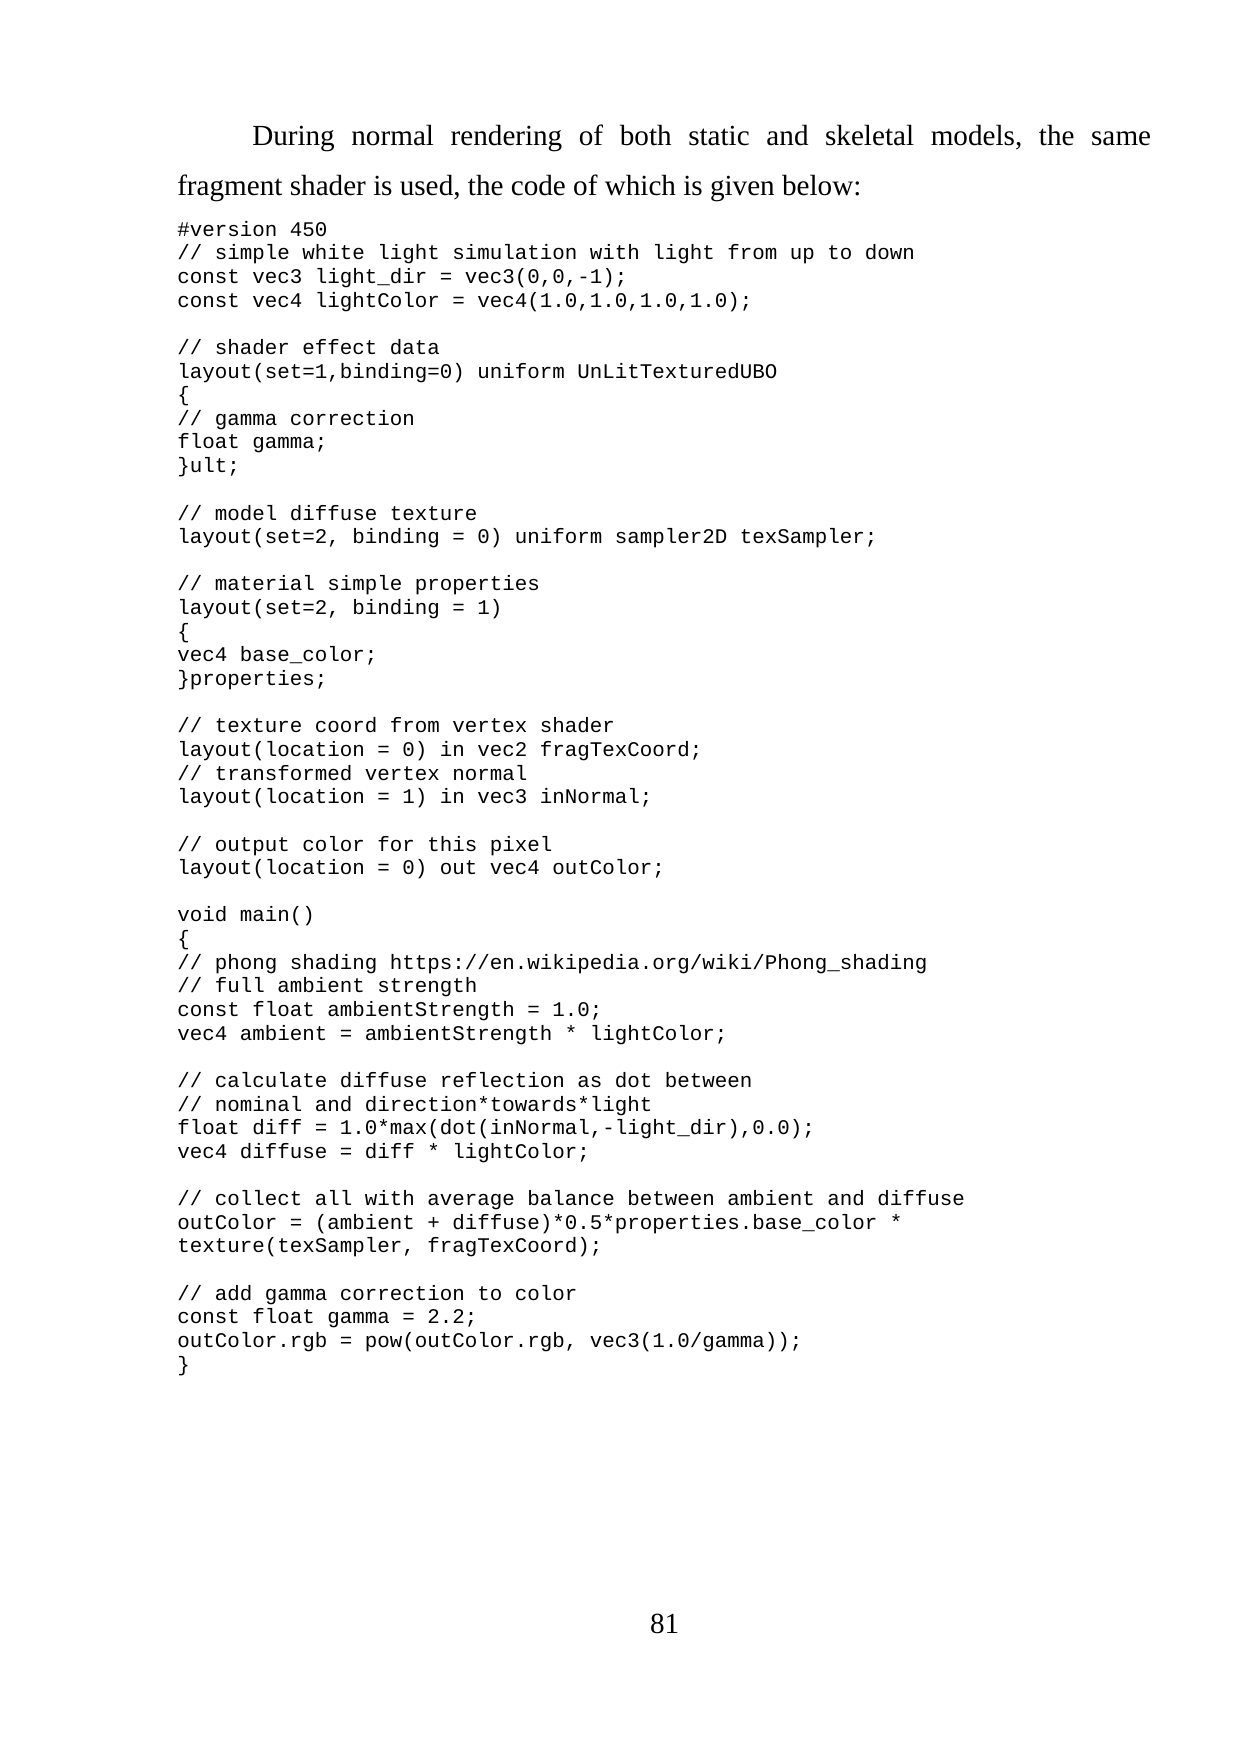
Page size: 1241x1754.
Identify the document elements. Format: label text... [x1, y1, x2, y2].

text layout(location = 1) in vec3 inNormal; [177, 786, 1152, 810]
text const vec3 light_dir = vec3(0,0,-1); [177, 266, 1152, 290]
text // texture coord from vertex shader [177, 715, 1152, 739]
text vec4 base_color; [177, 644, 1152, 668]
text layout(location = 0) in vec2 fragTexCoord; [177, 739, 1152, 763]
text float diff = 1.0*max(dot(inNormal,-light_dir),0.0); [177, 1117, 1152, 1141]
text }properties; [177, 668, 1152, 692]
text // full ambient strength [177, 975, 1152, 999]
text // output color for this pixel [177, 833, 1152, 857]
text const float ambientStrength = 1.0; [177, 999, 1152, 1023]
text const float gamma = 2.2; [177, 1306, 1152, 1330]
text { [177, 928, 1152, 952]
text vec4 diffuse = diff * lightColor; [177, 1141, 1152, 1164]
text During normal rendering of both static and skeletal models, the same fragment shader is used, the code of which is given below: [177, 118, 1152, 202]
text { [177, 621, 1152, 644]
text outColor = (ambient + diffuse)*0.5*properties.base_color * [177, 1212, 1152, 1236]
text layout(set=2, binding = 0) uniform sampler2D texSampler; [177, 526, 1152, 550]
text float gamma; [177, 432, 1152, 455]
text // collect all with average balance between ambient and diffuse [177, 1188, 1152, 1212]
text // calculate diffuse reflection as dot between [177, 1070, 1152, 1094]
text // material simple properties [177, 573, 1152, 597]
text layout(set=1,binding=0) uniform UnLitTexturedUBO [177, 361, 1152, 384]
text void main() [177, 904, 1152, 928]
text #version 450 [177, 219, 1152, 242]
text // phong shading https://en.wikipedia.org/wiki/Phong_shading [177, 952, 1152, 975]
text texture(texSampler, fragTexCoord); [177, 1236, 1152, 1259]
text { [177, 384, 1152, 408]
text // model diffuse texture [177, 502, 1152, 526]
text } [177, 1354, 1152, 1377]
text // gamma correction [177, 408, 1152, 432]
text layout(location = 0) out vec4 outColor; [177, 857, 1152, 881]
text }ult; [177, 455, 1152, 479]
text outColor.rgb = pow(outColor.rgb, vec3(1.0/gamma)); [177, 1330, 1152, 1354]
text // shader effect data [177, 337, 1152, 361]
text layout(set=2, binding = 1) [177, 597, 1152, 621]
text vec4 ambient = ambientStrength * lightColor; [177, 1023, 1152, 1046]
text // nominal and direction*towards*light [177, 1094, 1152, 1117]
text // transformed vertex normal [177, 763, 1152, 786]
text // add gamma correction to color [177, 1283, 1152, 1306]
text // simple white light simulation with light from up to down [177, 242, 1152, 266]
text const vec4 lightColor = vec4(1.0,1.0,1.0,1.0); [177, 290, 1152, 313]
